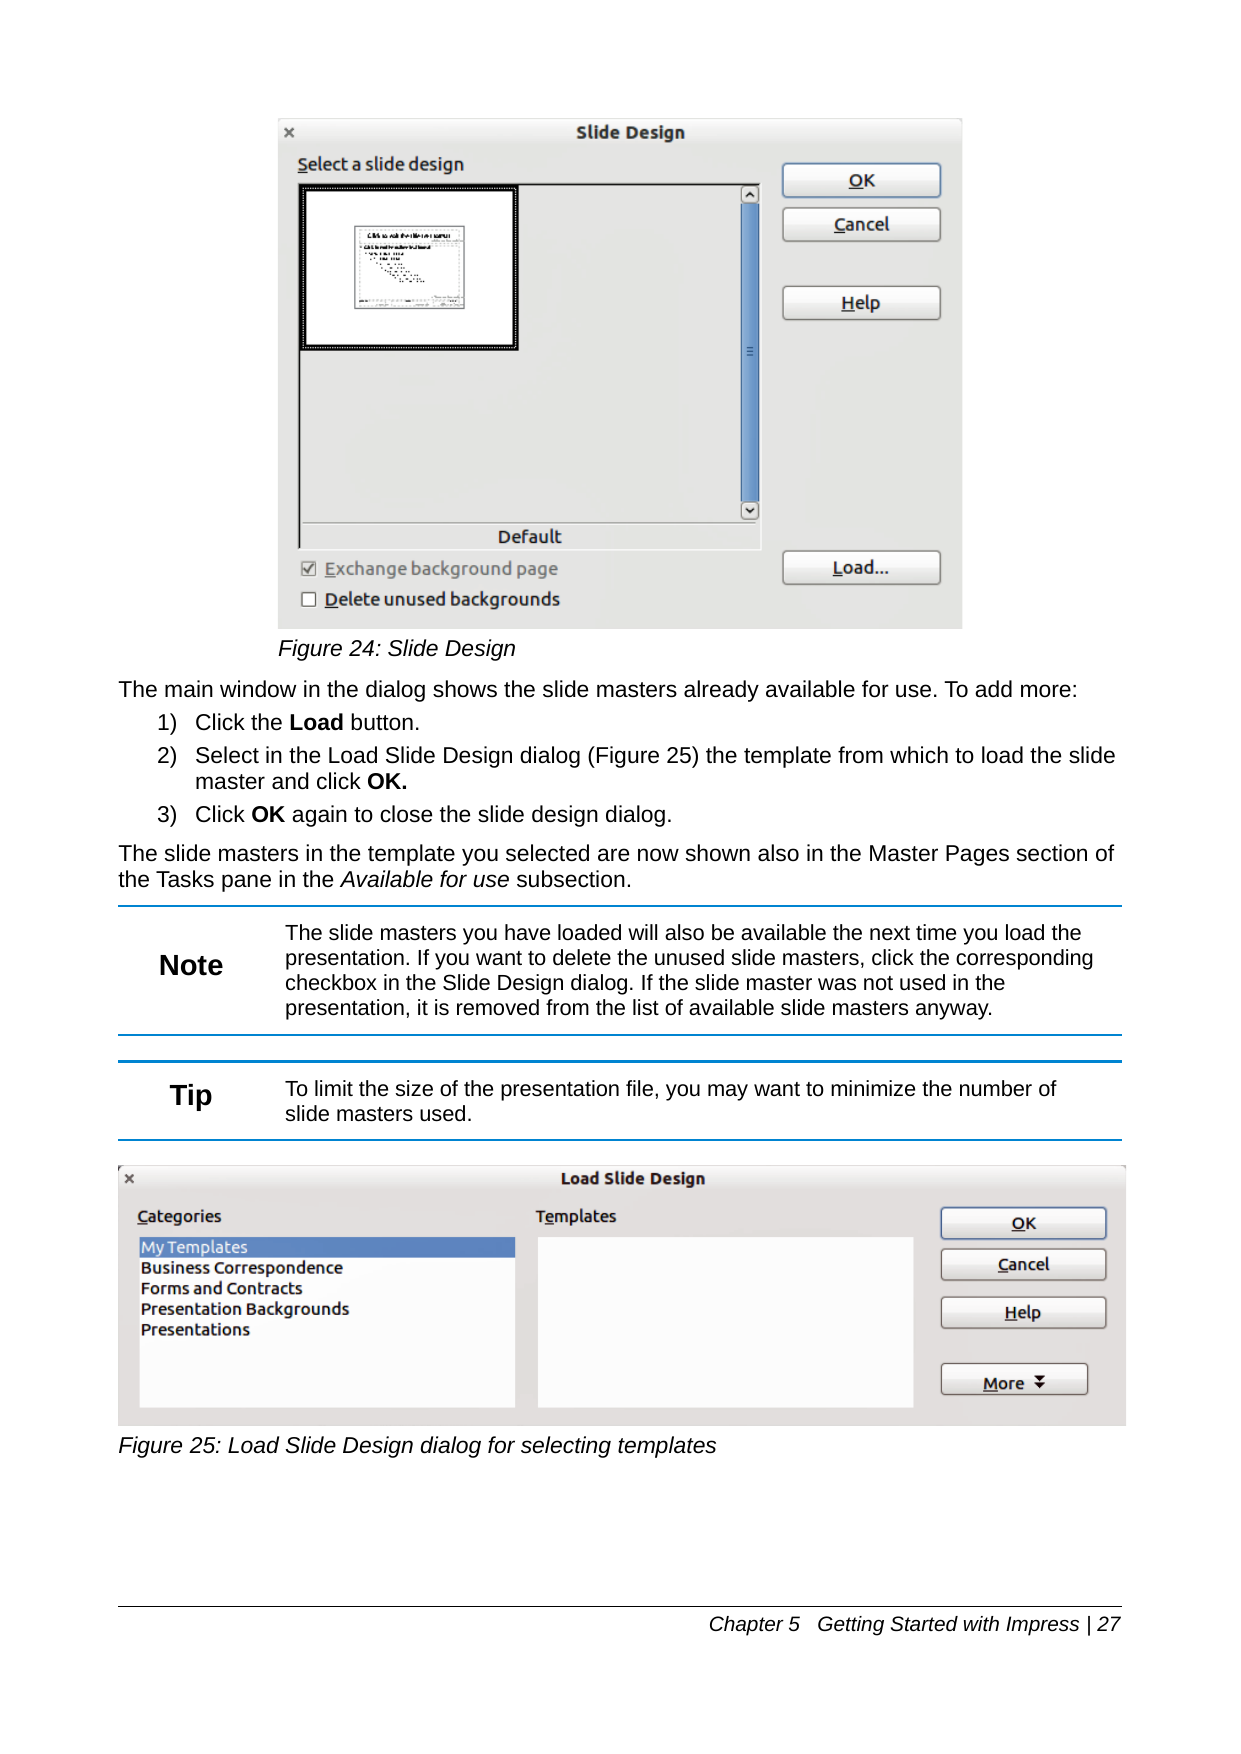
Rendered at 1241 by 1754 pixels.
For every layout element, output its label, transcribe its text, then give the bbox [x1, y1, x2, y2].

list The main window in the dialog shows the slide masters already available for use. To add more: [118, 676, 1122, 703]
table_header The slide masters you have loaded will also be available the next time you load the presentation. If you want to delete the unused slide masters, click the corresponding checkbox in the Slide Design dialog. If the slide master was not used in the presentation, it is removed from the list of available slide masters anyway. [264, 907, 1122, 1033]
table_header Note [118, 907, 263, 1033]
text The slide masters in the template you selected are now shown also in the Master Pages section of the Tasks pane in the Available for use subsection. [118, 840, 1122, 892]
list Click OK again to close the slide design dialog. [177, 801, 1122, 827]
table_header To limit the size of the presentation file, you may want to minimize the number of slide masters used. [264, 1063, 1122, 1139]
list Click the Load button. [177, 709, 1122, 736]
text Figure 128: Load Slide Design dialog for selecting templates [118, 1432, 1126, 1458]
picture [118, 1165, 1127, 1426]
table_header Tip [118, 1063, 263, 1139]
list Select in the Load Slide Design dialog (Figure 128) the template from which to load the slide master and click OK. [177, 742, 1122, 794]
text Figure 127: Slide Design [278, 635, 962, 661]
picture [277, 118, 963, 629]
